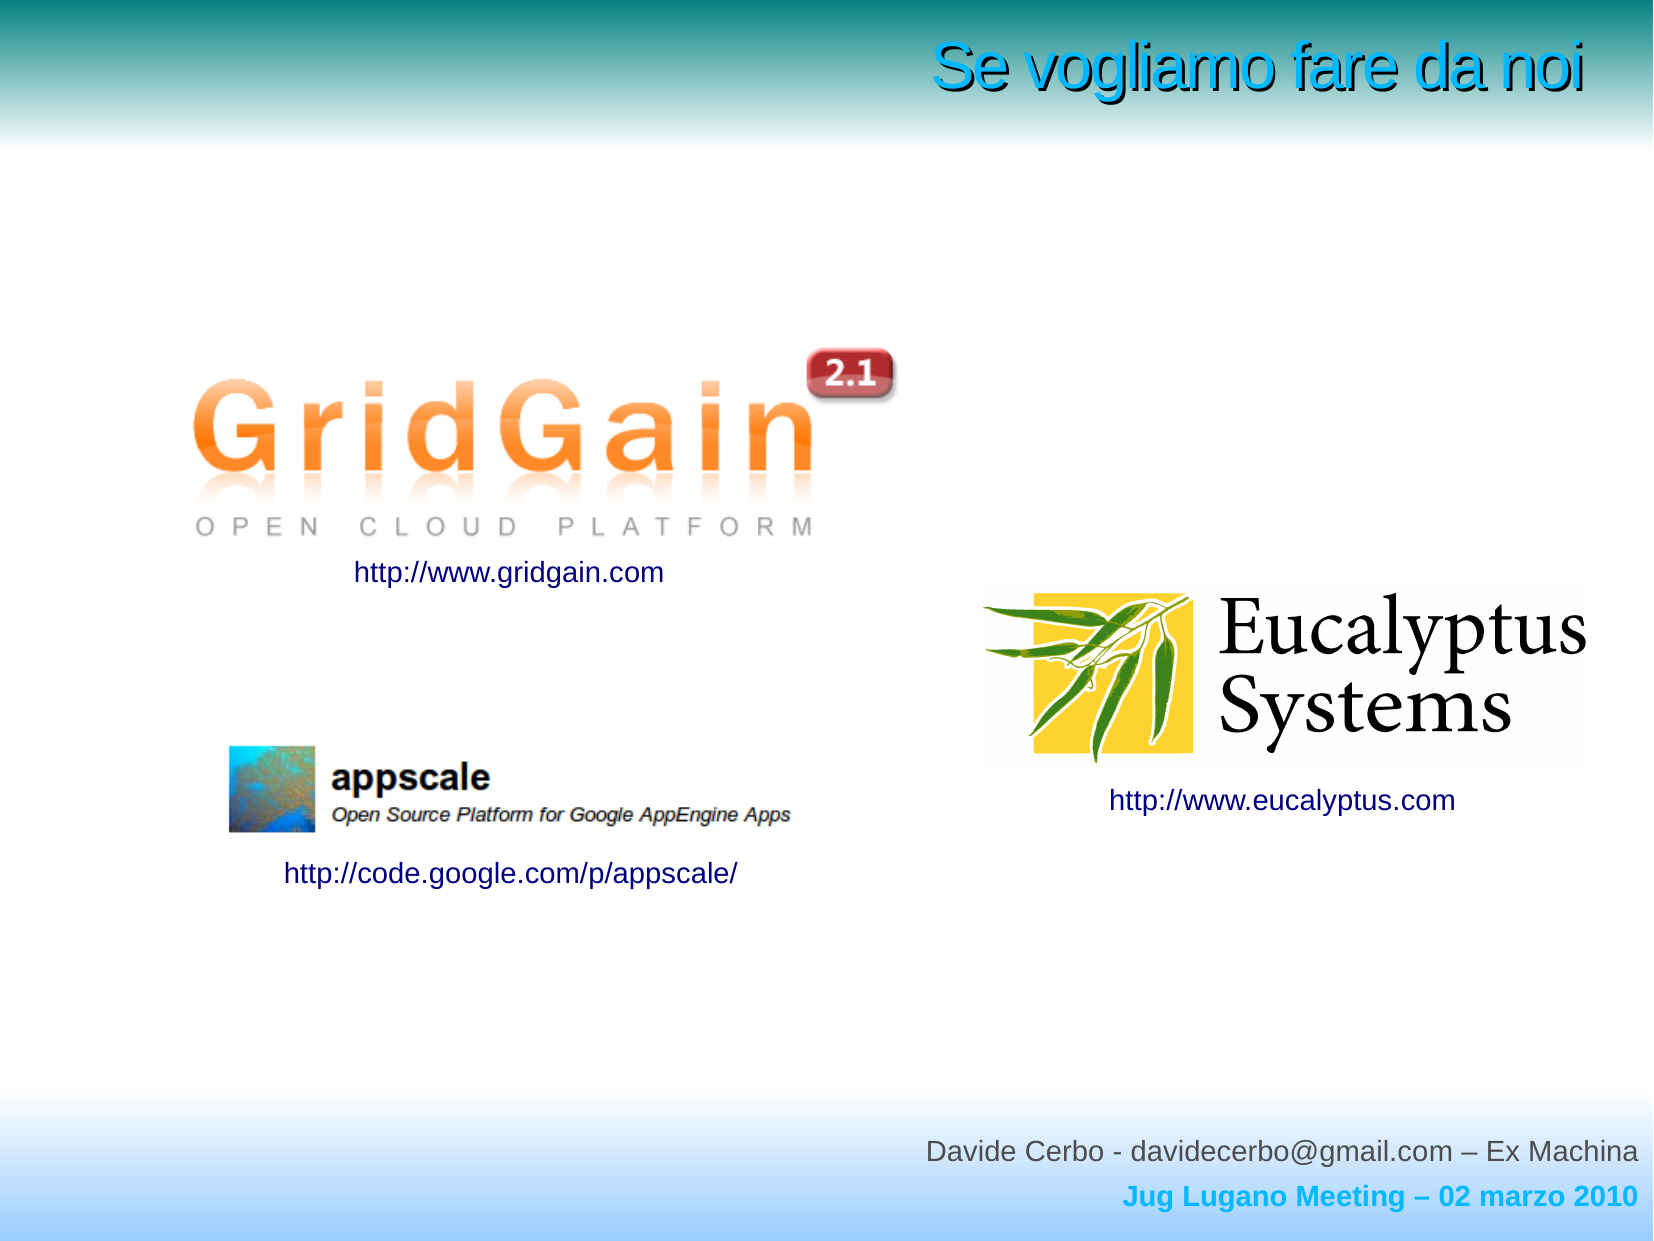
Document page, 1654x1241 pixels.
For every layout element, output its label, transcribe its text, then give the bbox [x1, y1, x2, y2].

picture [118, 345, 901, 549]
picture [978, 583, 1588, 767]
picture [220, 740, 802, 839]
title Se vogliamo fare da noi [108, 7, 1585, 124]
